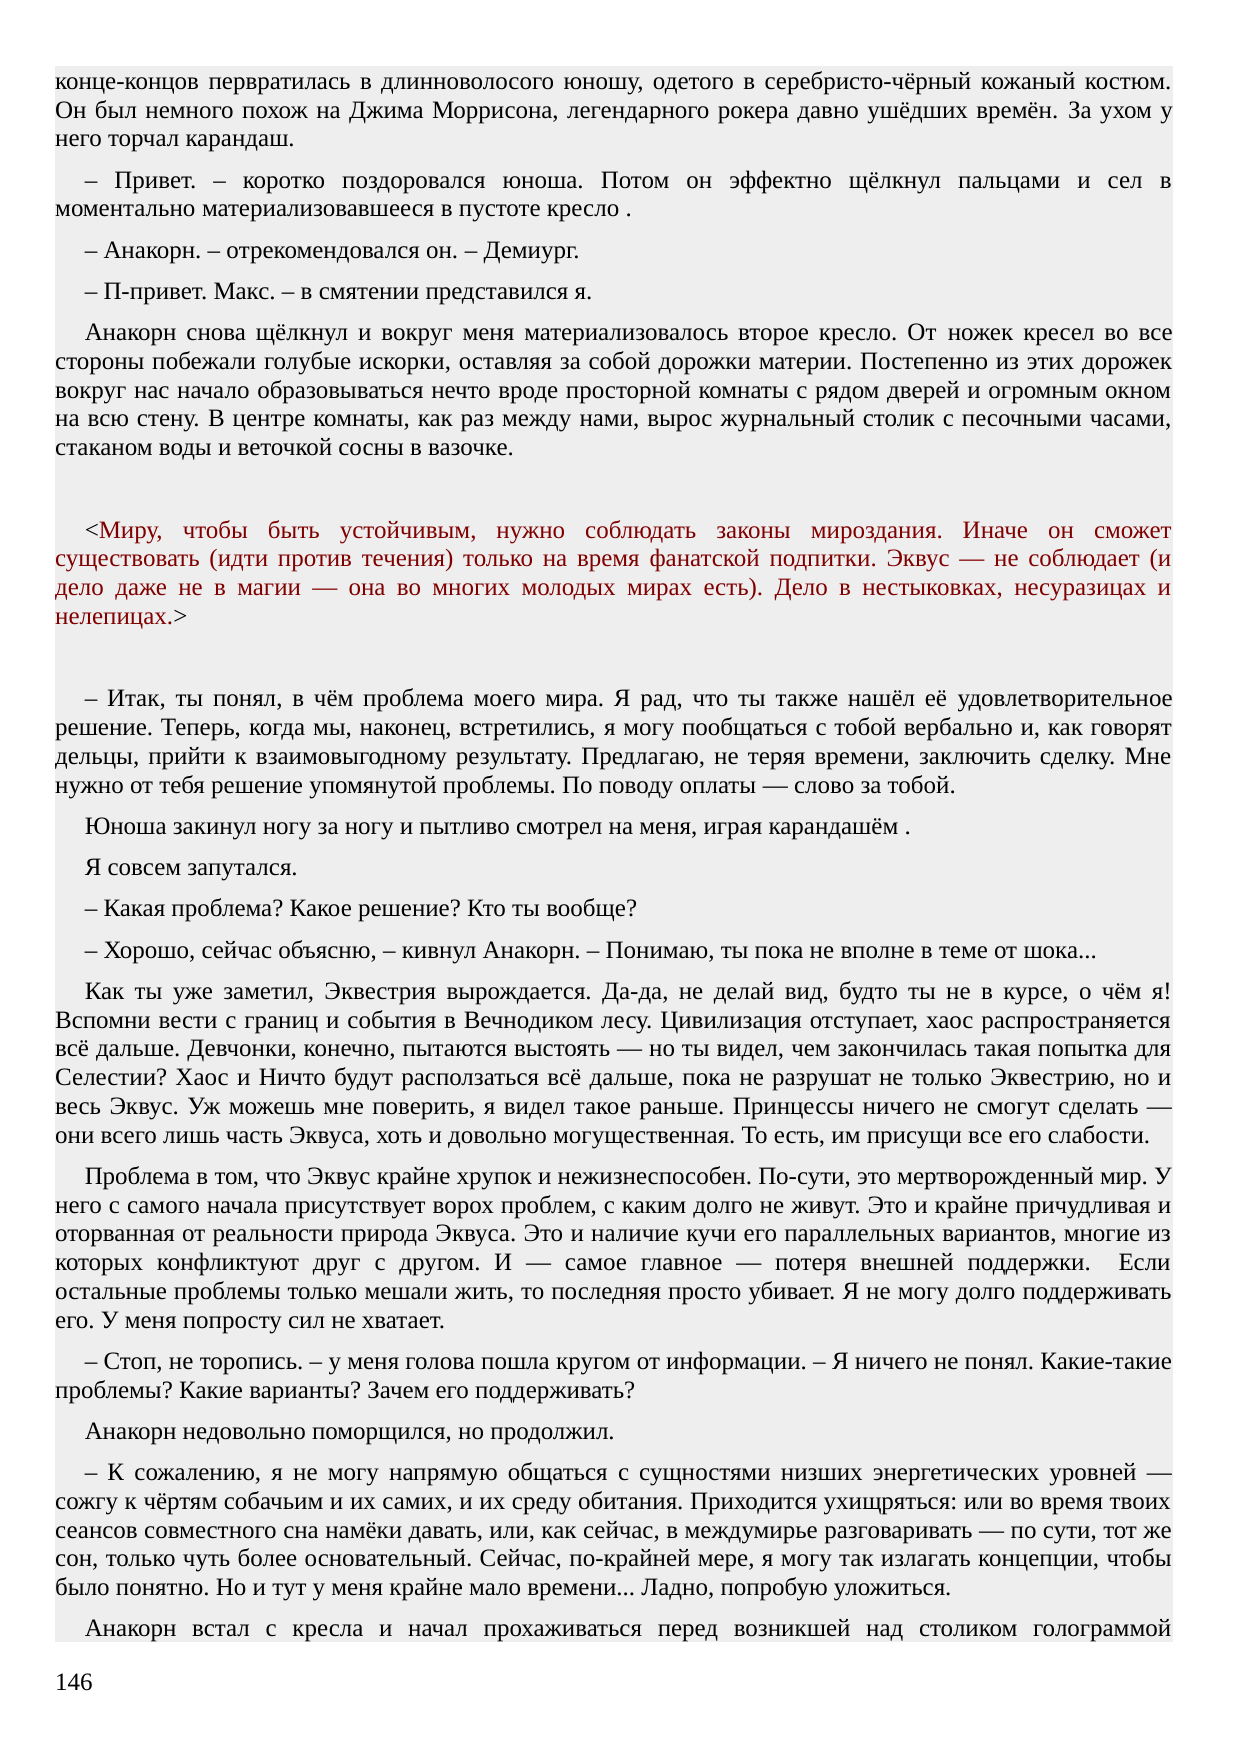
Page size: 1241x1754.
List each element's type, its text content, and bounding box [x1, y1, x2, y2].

text Проблема в том, что Эквус крайне хрупок и нежизнеспособен. По-сути, это мертворожденный мир. У него с самого начала присутствует ворох проблем, с каким долго не живут. Это и крайне причудливая и оторванная от реальности природа Эквуса. Это и наличие кучи его параллельных вариантов, многие из которых конфликтуют друг с другом. И — самое главное — потеря внешней поддержки. Если остальные проблемы только мешали жить, то последняя просто убивает. Я не могу долго поддерживать его. У меня попросту сил не хватает. [55, 1161, 1173, 1333]
text конце-концов первратилась в длинноволосого юношу, одетого в серебристо-чёрный кожаный костюм. Он был немного похож на Джима Моррисона, легендарного рокера давно ушёдших времён. За ухом у него торчал карандаш. [55, 66, 1173, 152]
text – Какая проблема? Какое решение? Кто ты вообще? [55, 893, 1173, 922]
text – Анакорн. – отрекомендовался он. – Демиург. [55, 235, 1173, 263]
text – П-привет. Макс. – в смятении представился я. [55, 276, 1173, 305]
text – Итак, ты понял, в чём проблема моего мира. Я рад, что ты также нашёл её удовлетворительное решение. Теперь, когда мы, наконец, встретились, я могу пообщаться с тобой вербально и, как говорят дельцы, прийти к взаимовыгодному результату. Предлагаю, не теряя времени, заключить сделку. Мне нужно от тебя решение упомянутой проблемы. По поводу оплаты — слово за тобой. [55, 683, 1173, 798]
text <Миру, чтобы быть устойчивым, нужно соблюдать законы мироздания. Иначе он сможет существовать (идти против течения) только на время фанатской подпитки. Эквус — не соблюдает (и дело даже не в магии — она во многих молодых мирах есть). Дело в нестыковках, несуразицах и нелепицах.> [55, 515, 1173, 630]
text – Стоп, не торопись. – у меня голова пошла кругом от информации. – Я ничего не понял. Какие-такие проблемы? Какие варианты? Зачем его поддерживать? [55, 1346, 1173, 1403]
text Юноша закинул ногу за ногу и пытливо смотрел на меня, играя карандашём . [55, 811, 1173, 840]
text – Привет. – коротко поздоровался юноша. Потом он эффектно щёлкнул пальцами и сел в моментально материализовавшееся в пустоте кресло . [55, 165, 1173, 222]
text Анакорн встал с кресла и начал прохаживаться перед возникшей над столиком голограммой [55, 1613, 1173, 1642]
text – Хорошо, сейчас объясню, – кивнул Анакорн. – Понимаю, ты пока не вполне в теме от шока... [55, 935, 1173, 963]
text Как ты уже заметил, Эквестрия вырождается. Да-да, не делай вид, будто ты не в курсе, о чём я! Вспомни вести с границ и события в Вечнодиком лесу. Цивилизация отступает, хаос распространяется всё дальше. Девчонки, конечно, пытаются выстоять — но ты видел, чем закончилась такая попытка для Селестии? Хаос и Ничто будут расползаться всё дальше, пока не разрушат не только Эквестрию, но и весь Эквус. Уж можешь мне поверить, я видел такое раньше. Принцессы ничего не смогут сделать — они всего лишь часть Эквуса, хоть и довольно могущественная. То есть, им присущи все его слабости. [55, 976, 1173, 1148]
text Я совсем запутался. [55, 852, 1173, 881]
text Анакорн недовольно поморщился, но продолжил. [55, 1416, 1173, 1445]
text – К сожалению, я не могу напрямую общаться с сущностями низших энергетических уровней — сожгу к чёртям собачьим и их самих, и их среду обитания. Приходится ухищряться: или во время твоих сеансов совместного сна намёки давать, или, как сейчас, в междумирье разговаривать — по сути, тот же сон, только чуть более основательный. Сейчас, по-крайней мере, я могу так излагать концепции, чтобы было понятно. Но и тут у меня крайне мало времени... Ладно, попробую уложиться. [55, 1457, 1173, 1601]
text Анакорн снова щёлкнул и вокруг меня материализовалось второе кресло. От ножек кресел во все стороны побежали голубые искорки, оставляя за собой дорожки материи. Постепенно из этих дорожек вокруг нас начало образовываться нечто вроде просторной комнаты с рядом дверей и огромным окном на всю стену. В центре комнаты, как раз между нами, вырос журнальный столик с песочными часами, стаканом воды и веточкой сосны в вазочке. [55, 317, 1173, 461]
